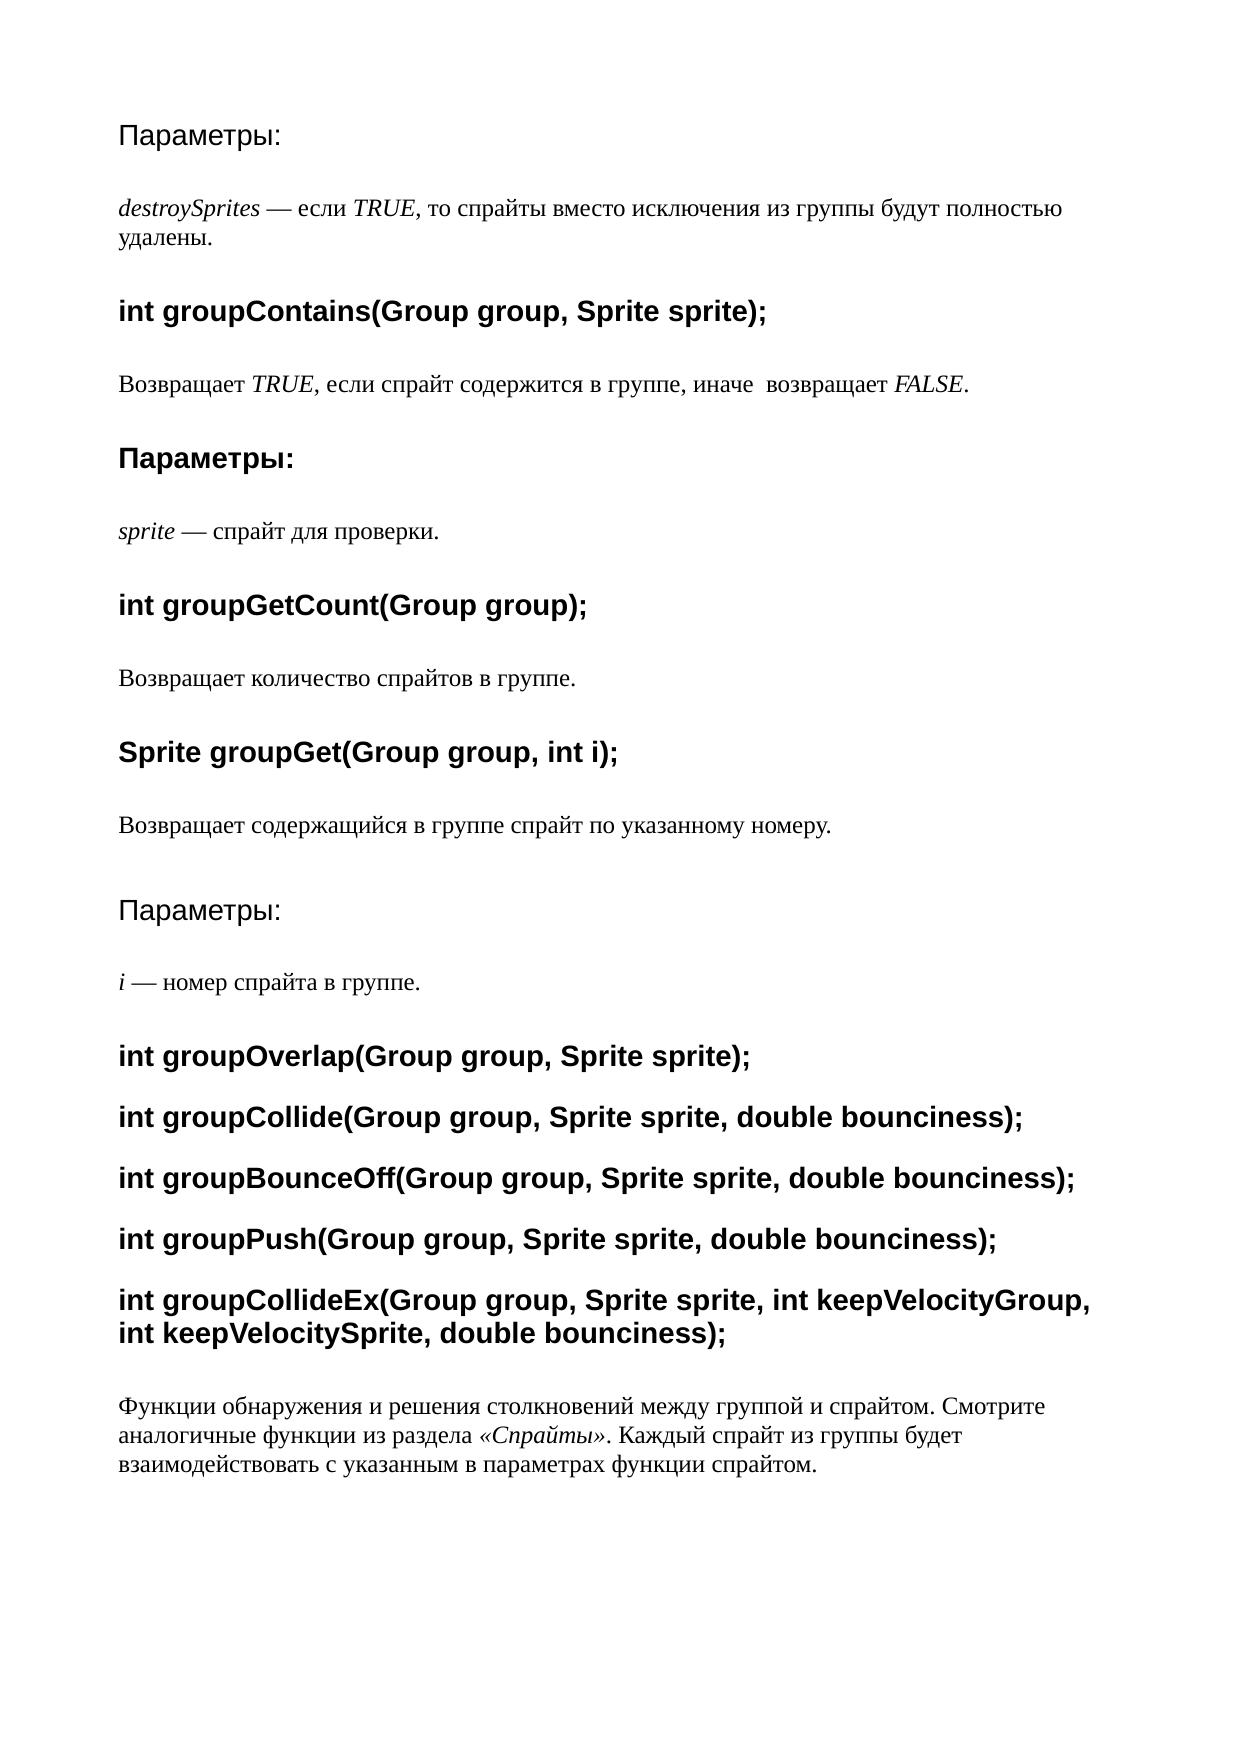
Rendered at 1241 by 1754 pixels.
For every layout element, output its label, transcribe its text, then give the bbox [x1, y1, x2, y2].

subtitle Sprite groupGet(Group group, int i); [118, 735, 1122, 769]
text i — номер спрайта в группе. [118, 967, 1122, 996]
subtitle int groupCollide(Group group, Sprite sprite, double bounciness); [118, 1100, 1122, 1134]
text Возвращает содержащийся в группе спрайт по указанному номеру. [118, 810, 1122, 839]
text Возвращает TRUE, если спрайт содержится в группе, иначе возвращает FALSE. [118, 369, 1122, 397]
text sprite — спрайт для проверки. [118, 516, 1122, 544]
subtitle Параметры: [118, 892, 1122, 926]
subtitle Параметры: [118, 441, 1122, 474]
subtitle int groupGetCount(Group group); [118, 588, 1122, 622]
subtitle int groupContains(Group group, Sprite sprite); [118, 294, 1122, 327]
subtitle int groupOverlap(Group group, Sprite sprite); [118, 1039, 1122, 1073]
subtitle int groupPush(Group group, Sprite sprite, double bounciness); [118, 1222, 1122, 1256]
subtitle int groupBounceOff(Group group, Sprite sprite, double bounciness); [118, 1161, 1122, 1195]
text Возвращает количество спрайтов в группе. [118, 663, 1122, 692]
subtitle int groupCollideEx(Group group, Sprite sprite, int keepVelocityGroup, int keepVelocitySprite, double bounciness); [118, 1283, 1122, 1350]
subtitle Параметры: [118, 118, 1122, 152]
text Функции обнаружения и решения столкновений между группой и спрайтом. Смотрите аналогичные функции из раздела «Спрайты». Каждый спрайт из группы будет взаимодействовать с указанным в параметрах функции спрайтом. [118, 1391, 1122, 1478]
text destroySprites — если TRUE, то спрайты вместо исключения из группы будут полностью удалены. [118, 193, 1122, 250]
